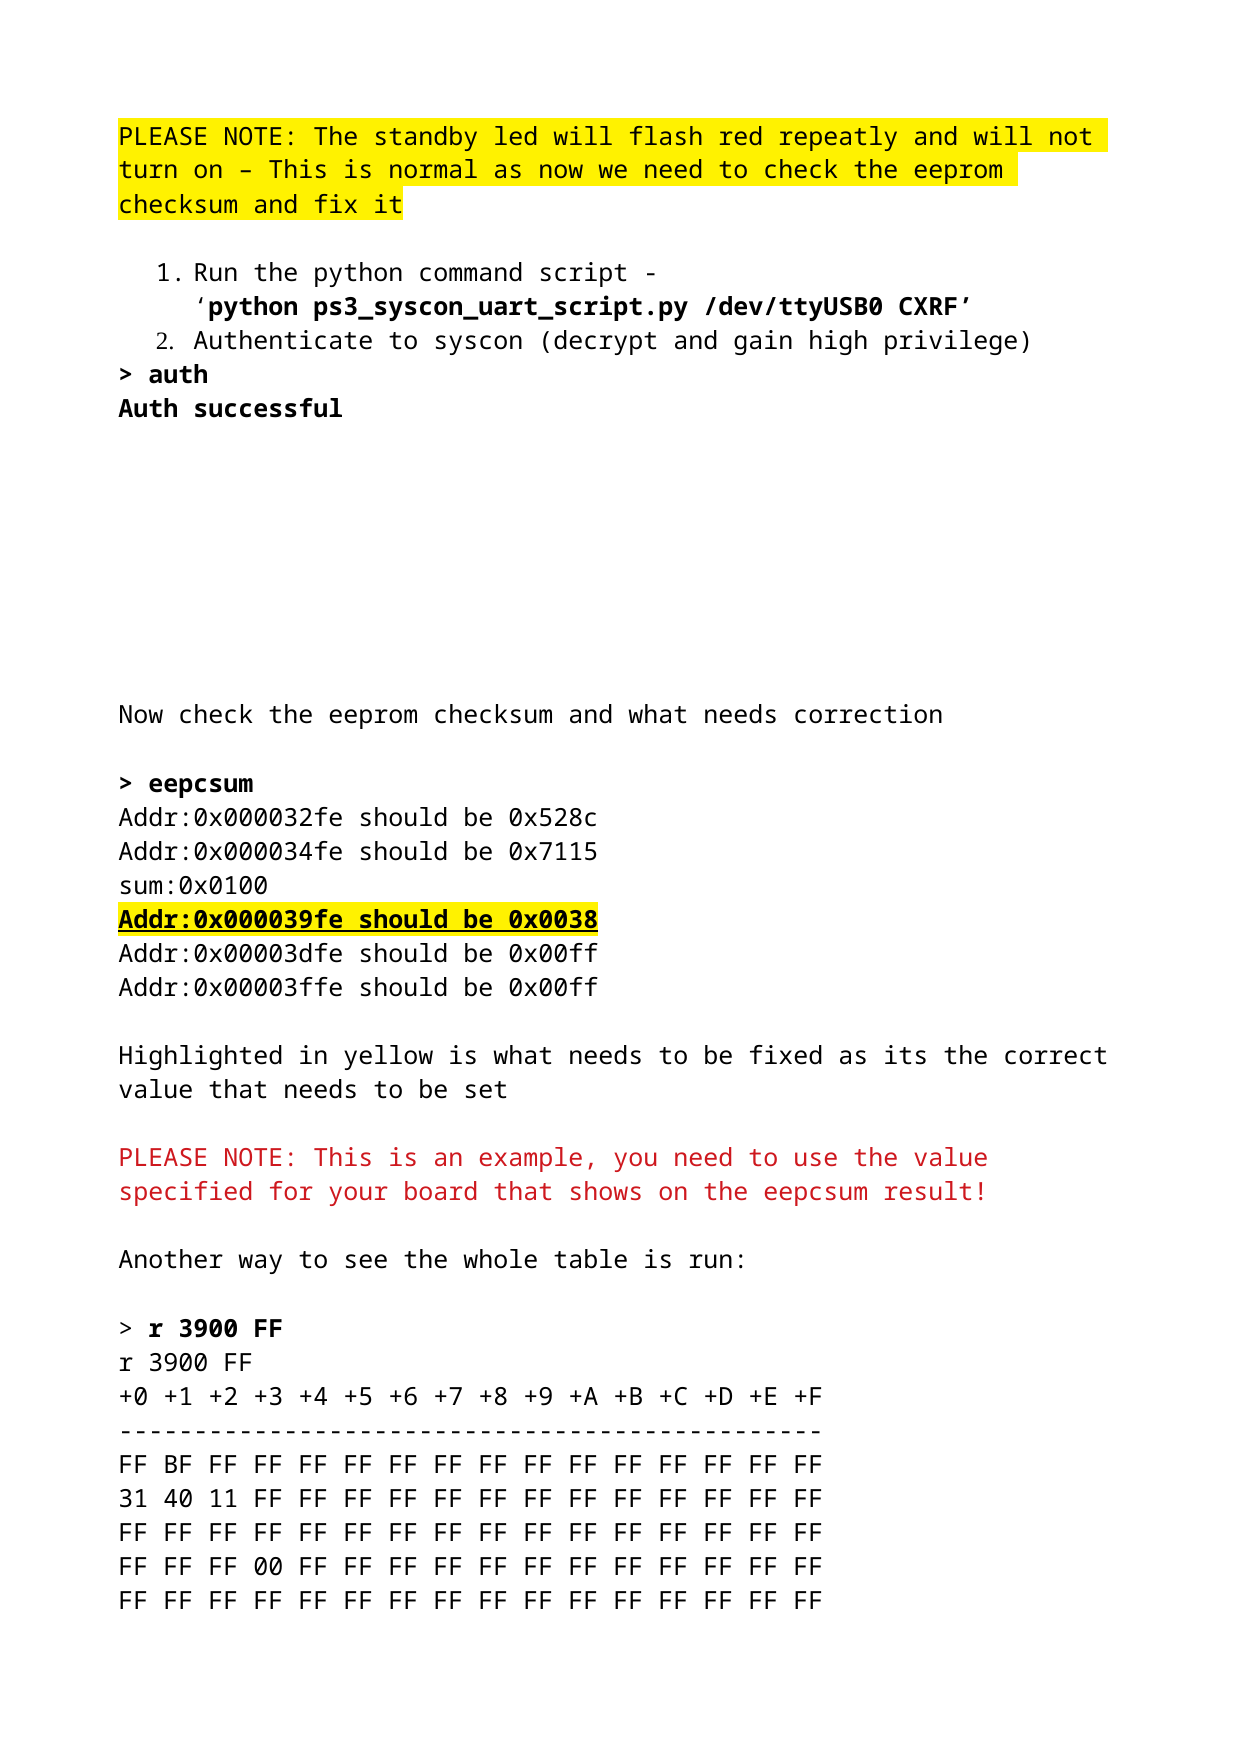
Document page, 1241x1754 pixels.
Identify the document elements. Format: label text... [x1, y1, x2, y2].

list ‘python ps3_syscon_uart_script.py /dev/ttyUSB0 CXRF’ [156, 288, 1122, 322]
text > auth [118, 357, 1122, 391]
text Now check the eeprom checksum and what needs correction [118, 697, 1122, 731]
text Auth successful [118, 391, 1122, 425]
text Highlighted in yellow is what needs to be fixed as its the correct value that needs to be set [118, 1038, 1122, 1106]
text Another way to see the whole table is run: [118, 1242, 1122, 1276]
list Authenticate to syscon (decrypt and gain high privilege) [156, 322, 1122, 357]
text PLEASE NOTE: The standby led will flash red repeatly and will not turn on – This is normal as now we need to check the eeprom checksum and fix it [118, 118, 1122, 220]
list Run the python command script - [156, 254, 1122, 288]
text > eepcsum Addr:0x000032fe should be 0x528c Addr:0x000034fe should be 0x7115 sum:0x0100 Addr:0x000039fe should be 0x0038 Addr:0x00003dfe should be 0x00ff Addr:0x00003ffe should be 0x00ff [118, 765, 1122, 1004]
text > r 3900 FF r 3900 FF +0 +1 +2 +3 +4 +5 +6 +7 +8 +9 +A +B +C +D +E +F ----------------------------------------------- FF BF FF FF FF FF FF FF FF FF FF FF FF FF FF FF 31 40 11 FF FF FF FF FF FF FF FF FF FF FF FF FF FF FF FF FF FF FF FF FF FF FF FF FF FF FF FF FF FF FF FF 00 FF FF FF FF FF FF FF FF FF FF FF FF FF FF FF FF FF FF FF FF FF FF FF FF FF FF FF FF [118, 1310, 1122, 1617]
text PLEASE NOTE: This is an example, you need to use the value specified for your board that shows on the eepcsum result! [118, 1140, 1122, 1208]
